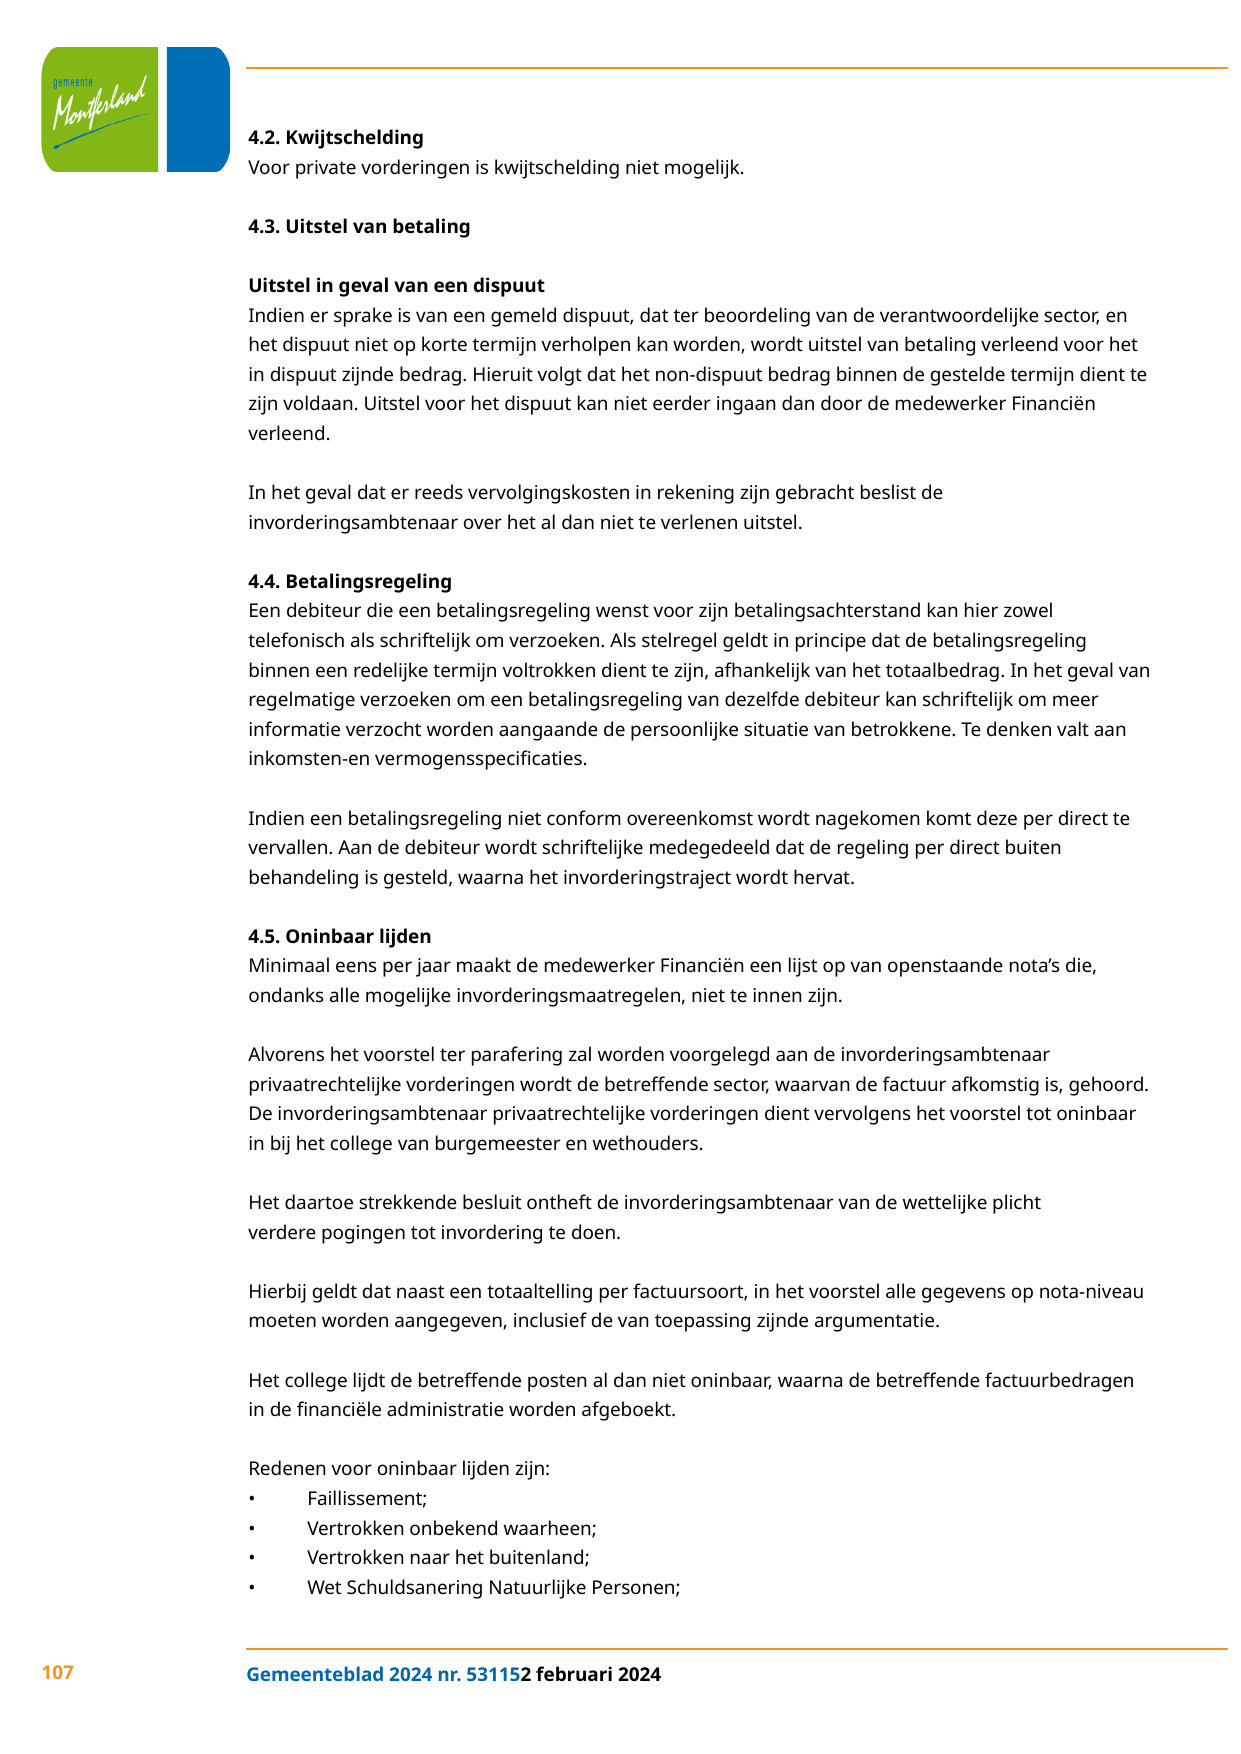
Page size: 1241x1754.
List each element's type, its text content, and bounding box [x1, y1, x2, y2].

list Faillissement; [248, 1485, 1152, 1511]
text Alvorens het voorstel ter parafering zal worden voorgelegd aan de invorderingsambtenaar privaatrechtelijke vorderingen wordt de betreffende sector, waarvan de factuur afkomstig is, gehoord. De invorderingsambtenaar privaatrechtelijke vorderingen dient vervolgens het voorstel tot oninbaar in bij het college van burgemeester en wethouders. [248, 1041, 1152, 1156]
text 4.4. Betalingsregeling [248, 568, 1152, 594]
text In het geval dat er reeds vervolgingskosten in rekening zijn gebracht beslist de invorderingsambtenaar over het al dan niet te verlenen uitstel. [248, 479, 1152, 535]
text Redenen voor oninbaar lijden zijn: [248, 1456, 1152, 1481]
text 4.5. Oninbaar lijden [248, 923, 1152, 949]
text Uitstel in geval van een dispuut [248, 272, 1152, 298]
list Vertrokken onbekend waarheen; [248, 1515, 1152, 1541]
text Het college lijdt de betreffende posten al dan niet oninbaar, waarna de betreffende factuurbedragen in de financiële administratie worden afgeboekt. [248, 1367, 1152, 1422]
text Voor private vorderingen is kwijtschelding niet mogelijk. [248, 154, 1152, 180]
picture [41, 47, 231, 172]
text Het daartoe strekkende besluit ontheft de invorderingsambtenaar van de wettelijke plicht [248, 1189, 1152, 1215]
text 4.2. Kwijtschelding [248, 124, 1152, 150]
text Indien er sprake is van een gemeld dispuut, dat ter beoordeling van de verantwoordelijke sector, en het dispuut niet op korte termijn verholpen kan worden, wordt uitstel van betaling verleend voor het in dispuut zijnde bedrag. Hieruit volgt dat het non-dispuut bedrag binnen de gestelde termijn dient te zijn voldaan. Uitstel voor het dispuut kan niet eerder ingaan dan door de medewerker Financiën verleend. [248, 302, 1152, 446]
text 4.3. Uitstel van betaling [248, 213, 1152, 239]
text Minimaal eens per jaar maakt de medewerker Financiën een lijst op van openstaande nota’s die, ondanks alle mogelijke invorderingsmaatregelen, niet te innen zijn. [248, 953, 1152, 1008]
text Hierbij geldt dat naast een totaaltelling per factuursoort, in het voorstel alle gegevens op nota-niveau moeten worden aangegeven, inclusief de van toepassing zijnde argumentatie. [248, 1278, 1152, 1333]
text Een debiteur die een betalingsregeling wenst voor zijn betalingsachterstand kan hier zowel telefonisch als schriftelijk om verzoeken. Als stelregel geldt in principe dat de betalingsregeling binnen een redelijke termijn voltrokken dient te zijn, afhankelijk van het totaalbedrag. In het geval van regelmatige verzoeken om een betalingsregeling van dezelfde debiteur kan schriftelijk om meer informatie verzocht worden aangaande de persoonlijke situatie van betrokkene. Te denken valt aan inkomsten-en vermogensspecificaties. [248, 598, 1152, 771]
text verdere pogingen tot invordering te doen. [248, 1219, 1152, 1245]
list Vertrokken naar het buitenland; [248, 1544, 1152, 1570]
list Wet Schuldsanering Natuurlijke Personen; [248, 1574, 1152, 1600]
text Indien een betalingsregeling niet conform overeenkomst wordt nagekomen komt deze per direct te vervallen. Aan de debiteur wordt schriftelijke medegedeeld dat de regeling per direct buiten behandeling is gesteld, waarna het invorderingstraject wordt hervat. [248, 805, 1152, 890]
